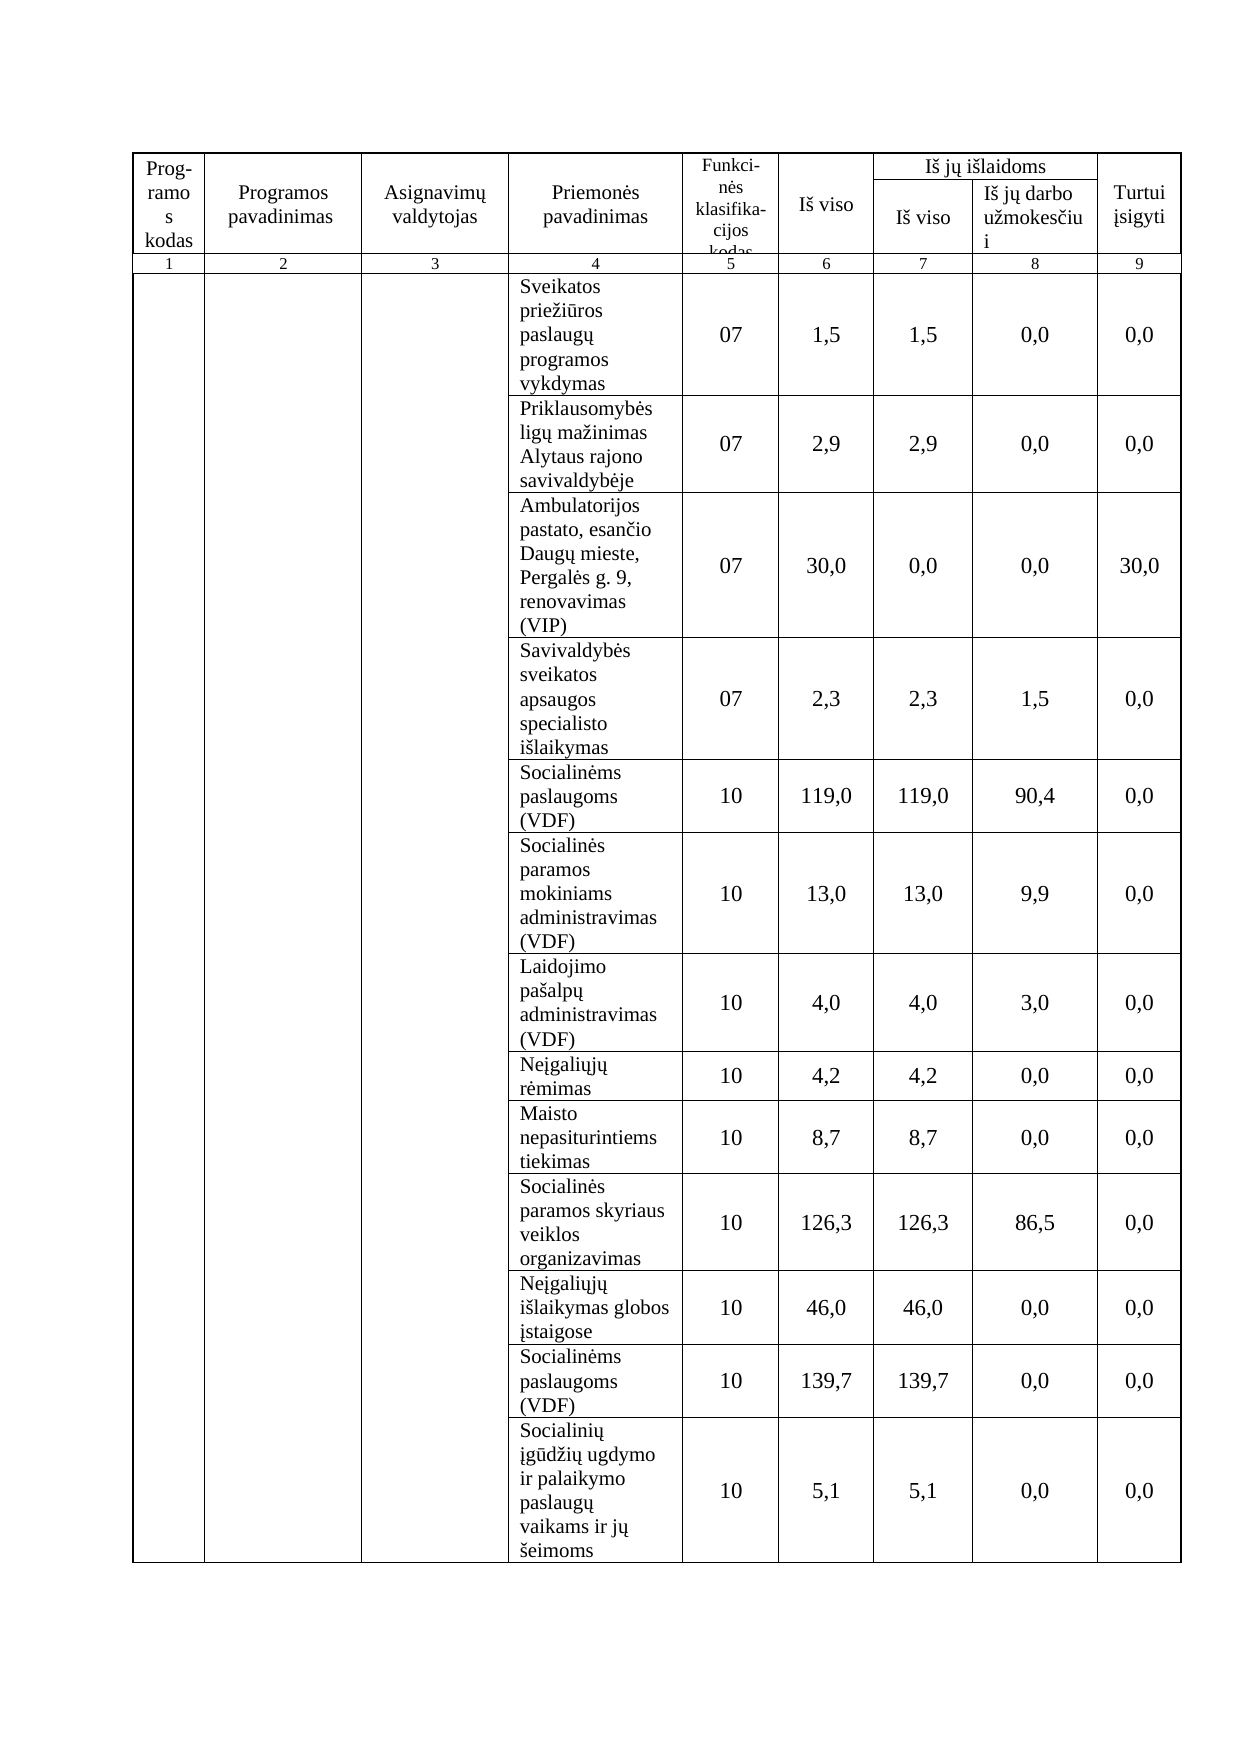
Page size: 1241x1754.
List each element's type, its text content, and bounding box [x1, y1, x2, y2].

table_cell 4,2 [779, 1052, 873, 1100]
table_cell Iš jų darbo užmokesčiui [973, 180, 1097, 253]
table_cell 86,5 [973, 1174, 1097, 1270]
table_cell Neįgaliųjų išlaikymas globos įstaigose [509, 1271, 682, 1343]
table_cell 8,7 [779, 1101, 873, 1173]
table_cell 5,1 [874, 1418, 972, 1562]
table_cell 0,0 [973, 1052, 1097, 1100]
table_cell 07 [683, 493, 778, 637]
table_cell Priklausomybės ligų mažinimas Alytaus rajono savivaldybėje [509, 396, 682, 492]
table_cell Maisto nepasiturintiems tiekimas [509, 1101, 682, 1173]
table_cell Socialinės paramos mokiniams administravimas (VDF) [509, 833, 682, 953]
table_cell Savivaldybės sveikatos apsaugos specialisto išlaikymas [509, 638, 682, 759]
table_header Iš viso [779, 154, 873, 253]
table_cell 07 [683, 638, 778, 759]
table_cell 0,0 [973, 396, 1097, 492]
table_cell Socialinėms paslaugoms (VDF) [509, 760, 682, 832]
table_cell Socialinių įgūdžių ugdymo ir palaikymo paslaugų vaikams ir jų šeimoms [509, 1418, 682, 1562]
table_cell Neįgaliųjų rėmimas [509, 1052, 682, 1100]
table_cell Ambulatorijos pastato, esančio Daugų mieste, Pergalės g. 9, renovavimas (VIP) [509, 493, 682, 637]
table_cell 0,0 [1098, 1345, 1180, 1417]
table_cell 0,0 [973, 1271, 1097, 1343]
table_cell 2 [205, 254, 361, 273]
table_cell 1,5 [973, 638, 1097, 759]
table_cell 1 [133, 254, 204, 273]
table_cell 4,2 [874, 1052, 972, 1100]
table_cell [134, 274, 204, 1562]
table_cell 2,3 [874, 638, 972, 759]
table_cell 139,7 [874, 1345, 972, 1417]
table_cell 10 [683, 1101, 778, 1173]
table_cell 0,0 [1098, 1174, 1180, 1270]
table_cell 10 [683, 760, 778, 832]
table_cell 3 [362, 254, 508, 273]
table_cell 119,0 [779, 760, 873, 832]
table_cell 13,0 [874, 833, 972, 953]
table_cell 1,5 [874, 274, 972, 394]
table_header Turtui įsigyti [1098, 154, 1180, 253]
table_cell 0,0 [1098, 760, 1180, 832]
table_header Asignavimų valdytojas [362, 154, 508, 253]
table_cell 3,0 [973, 954, 1097, 1051]
table_cell 9,9 [973, 833, 1097, 953]
table_cell 5,1 [779, 1418, 873, 1562]
table_cell 07 [683, 396, 778, 492]
table_cell 119,0 [874, 760, 972, 832]
table_cell 46,0 [874, 1271, 972, 1343]
table_cell 1,5 [779, 274, 873, 394]
table_cell 0,0 [1098, 274, 1180, 394]
table_cell Sveikatos priežiūros paslaugų programos vykdymas [509, 274, 682, 394]
table_cell 4,0 [874, 954, 972, 1051]
table_cell 6 [779, 254, 873, 273]
table_cell 10 [683, 1418, 778, 1562]
table_cell 0,0 [1098, 1101, 1180, 1173]
table_cell 0,0 [874, 493, 972, 637]
table_cell 07 [683, 274, 778, 394]
table_cell 0,0 [1098, 396, 1180, 492]
table_cell 30,0 [1098, 493, 1180, 637]
table_cell 10 [683, 1052, 778, 1100]
table_cell 2,9 [874, 396, 972, 492]
table_cell 4 [509, 254, 682, 273]
table_cell [205, 274, 361, 1562]
table_cell 0,0 [1098, 638, 1180, 759]
table_cell 0,0 [1098, 1418, 1180, 1562]
table_cell 10 [683, 1174, 778, 1270]
table_cell 46,0 [779, 1271, 873, 1343]
table_cell 0,0 [973, 1418, 1097, 1562]
table_cell 0,0 [1098, 833, 1180, 953]
table_cell 0,0 [973, 1345, 1097, 1417]
table_header Prog-ramos kodas [134, 154, 204, 253]
table_cell 10 [683, 1271, 778, 1343]
table_cell 0,0 [973, 274, 1097, 394]
table_cell 8 [973, 254, 1097, 273]
table_cell 0,0 [1098, 1052, 1180, 1100]
table_cell 126,3 [874, 1174, 972, 1270]
table_header Funkci-nės klasifika-cijos kodas [683, 154, 778, 253]
table_header Iš jų išlaidoms [874, 154, 1097, 179]
table_cell 7 [874, 254, 972, 273]
table_cell 2,9 [779, 396, 873, 492]
table_cell [362, 274, 508, 1562]
table_cell 0,0 [973, 1101, 1097, 1173]
table_cell 8,7 [874, 1101, 972, 1173]
table_cell 139,7 [779, 1345, 873, 1417]
table_cell Socialinės paramos skyriaus veiklos organizavimas [509, 1174, 682, 1270]
table_cell Socialinėms paslaugoms (VDF) [509, 1345, 682, 1417]
table_cell 0,0 [1098, 1271, 1180, 1343]
table_cell 0,0 [973, 493, 1097, 637]
table_cell 2,3 [779, 638, 873, 759]
table_header Programos pavadinimas [205, 154, 361, 253]
table_cell 5 [683, 254, 778, 273]
table_cell 0,0 [1098, 954, 1180, 1051]
table_cell 10 [683, 1345, 778, 1417]
table_cell Iš viso [874, 180, 972, 253]
table_cell 9 [1098, 254, 1181, 273]
table_cell 30,0 [779, 493, 873, 637]
table_cell Laidojimo pašalpų administravimas (VDF) [509, 954, 682, 1051]
table_cell 10 [683, 833, 778, 953]
table_cell 90,4 [973, 760, 1097, 832]
table_header Priemonės pavadinimas [509, 154, 682, 253]
table_cell 126,3 [779, 1174, 873, 1270]
table_cell 13,0 [779, 833, 873, 953]
table_cell 4,0 [779, 954, 873, 1051]
table_cell 10 [683, 954, 778, 1051]
